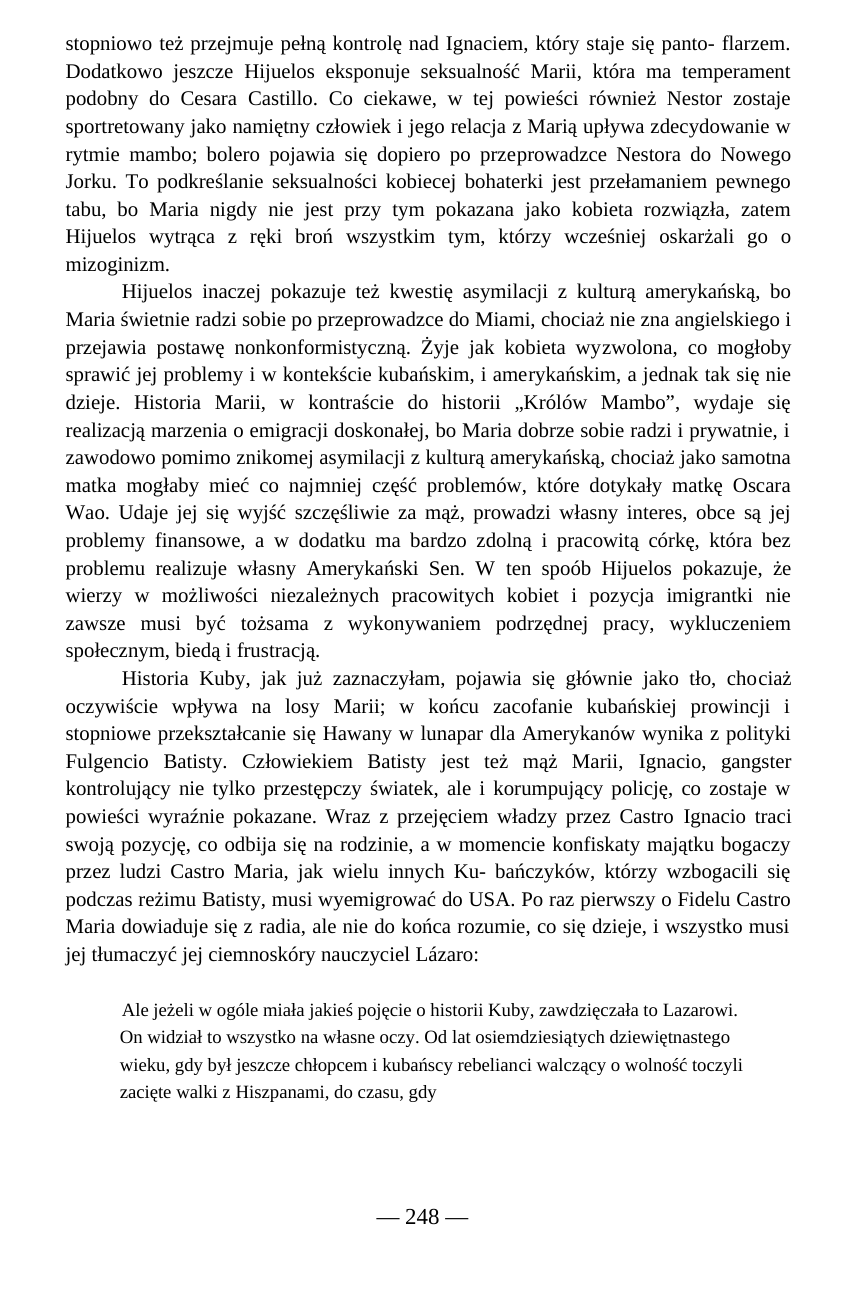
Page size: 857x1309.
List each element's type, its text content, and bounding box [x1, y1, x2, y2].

text stopniowo też przejmuje pełną kontrolę nad Ignaciem, który staje się panto- flarzem. Dodatkowo jeszcze Hijuelos eksponuje seksualność Marii, która ma temperament podobny do Cesara Castillo. Co ciekawe, w tej powieści również Nestor zostaje sportretowany jako namiętny człowiek i jego relacja z Marią upływa zdecydowanie w rytmie mambo; bolero pojawia się dopiero po prze­prowadzce Nestora do Nowego Jorku. To podkreślanie seksualności kobiecej bohaterki jest przełamaniem pewnego tabu, bo Maria nigdy nie jest przy tym pokazana jako kobieta rozwiązła, zatem Hijuelos wytrąca z ręki broń wszyst­kim tym, którzy wcześniej oskarżali go o mizoginizm. [65, 31, 791, 276]
text — 248 — [376, 1203, 486, 1229]
text Hijuelos inaczej pokazuje też kwestię asymilacji z kulturą amerykańską, bo Maria świetnie radzi sobie po przeprowadzce do Miami, chociaż nie zna angielskiego i przejawia postawę nonkonformistyczną. Żyje jak kobieta wy­zwolona, co mogłoby sprawić jej problemy i w kontekście kubańskim, i ame­rykańskim, a jednak tak się nie dzieje. Historia Marii, w kontraście do historii „Królów Mambo”, wydaje się realizacją marzenia o emigracji doskonałej, bo Maria dobrze sobie radzi i prywatnie, i zawodowo pomimo znikomej asymila­cji z kulturą amerykańską, chociaż jako samotna matka mogłaby mieć co naj­mniej część problemów, które dotykały matkę Oscara Wao. Udaje jej się wyjść szczęśliwie za mąż, prowadzi własny interes, obce są jej problemy finansowe, a w dodatku ma bardzo zdolną i pracowitą córkę, która bez problemu realizuje własny Amerykański Sen. W ten spoób Hijuelos pokazuje, że wierzy w moż­liwości niezależnych pracowitych kobiet i pozycja imigrantki nie zawsze musi być tożsama z wykonywaniem podrzędnej pracy, wykluczeniem społecznym, biedą i frustracją. [65, 279, 791, 662]
text Ale jeżeli w ogóle miała jakieś pojęcie o historii Kuby, zawdzięczała to Lazarowi. On widział to wszystko na własne oczy. Od lat osiemdziesią­tych dziewiętnastego wieku, gdy był jeszcze chłopcem i kubańscy rebelian­ci walczący o wolność toczyli zacięte walki z Hiszpanami, do czasu, gdy [119, 999, 748, 1103]
text Historia Kuby, jak już zaznaczyłam, pojawia się głównie jako tło, cho­ciaż oczywiście wpływa na losy Marii; w końcu zacofanie kubańskiej prowincji i stopniowe przekształcanie się Hawany w lunapar dla Amerykanów wynika z polityki Fulgencio Batisty. Człowiekiem Batisty jest też mąż Marii, Ignacio, gangster kontrolujący nie tylko przestępczy światek, ale i korumpujący policję, co zostaje w powieści wyraźnie pokazane. Wraz z przejęciem władzy przez Castro Ignacio traci swoją pozycję, co odbija się na rodzinie, a w momencie konfiskaty majątku bogaczy przez ludzi Castro Maria, jak wielu innych Ku- bańczyków, którzy wzbogacili się podczas reżimu Batisty, musi wyemigrować do USA. Po raz pierwszy o Fidelu Castro Maria dowiaduje się z radia, ale nie do końca rozumie, co się dzieje, i wszystko musi jej tłumaczyć jej ciemnoskóry nauczyciel Lázaro: [65, 666, 791, 966]
